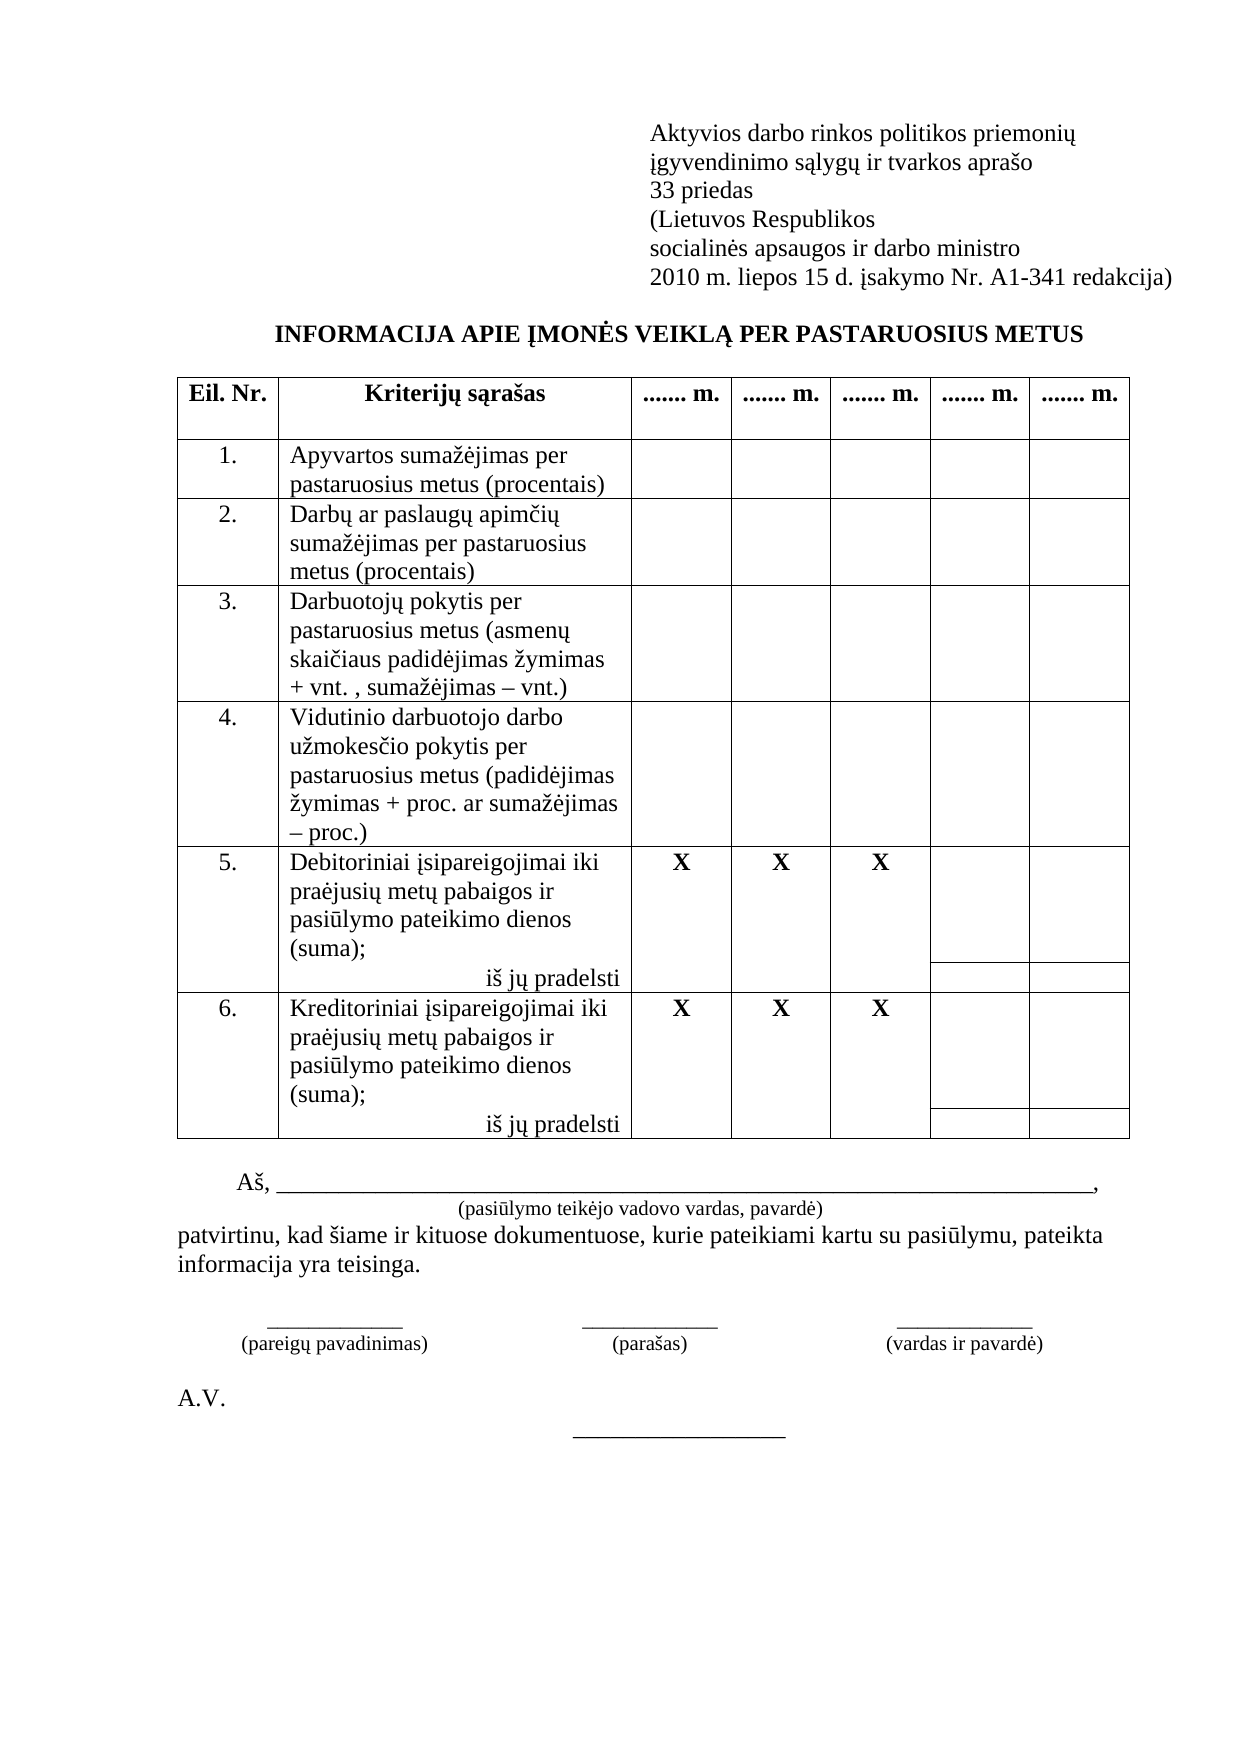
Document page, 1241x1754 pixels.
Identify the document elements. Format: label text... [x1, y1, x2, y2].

table_cell Darbų ar paslaugų apimčių sumažėjimas per pastaruosius metus (procentais) [279, 499, 631, 585]
table_cell [632, 440, 731, 498]
table_cell Kreditoriniai įsipareigojimai iki praėjusių metų pabaigos ir pasiūlymo pateikimo dienos (suma); [279, 993, 631, 1108]
table_cell [831, 586, 930, 701]
table_cell 5. [178, 847, 278, 962]
table_cell X [732, 993, 830, 1108]
table_cell 6. [178, 993, 278, 1108]
table_cell [178, 962, 278, 992]
table_cell 4. [178, 702, 278, 846]
text įgyvendinimo sąlygų ir tvarkos aprašo [649, 147, 1181, 176]
text Aš, , [177, 1167, 1181, 1196]
table_header ....... m. [732, 378, 830, 439]
table_cell [732, 499, 830, 585]
text 33 priedas [649, 176, 1181, 204]
table_cell [1030, 702, 1129, 846]
table_header ....... m. [1030, 378, 1129, 439]
table_cell [931, 702, 1029, 846]
table_cell [831, 440, 930, 498]
table_cell [931, 440, 1029, 498]
text (pasiūlymo teikėjo vadovo vardas, pavardė) [177, 1196, 1181, 1220]
table_cell [1030, 963, 1129, 992]
table_header ....... m. [632, 378, 731, 439]
table_cell [732, 440, 830, 498]
text Aktyvios darbo rinkos politikos priemonių [649, 118, 1181, 147]
table_header _____________ (pareigų pavadinimas) [177, 1306, 492, 1354]
table_cell 2. [178, 499, 278, 585]
table_cell Vidutinio darbuotojo darbo užmokesčio pokytis per pastaruosius metus (padidėjimas žymimas + proc. ar sumažėjimas – proc.) [279, 702, 631, 846]
table_cell Apyvartos sumažėjimas per pastaruosius metus (procentais) [279, 440, 631, 498]
table_cell [1030, 993, 1129, 1108]
text patvirtinu, kad šiame ir kituose dokumentuose, kurie pateikiami kartu su pasiūlymu, pateikta informacija yra teisinga. [177, 1220, 1181, 1278]
table_cell [732, 962, 830, 992]
text 2010 m. liepos 15 d. įsakymo Nr. A1-341 redakcija) [649, 262, 1181, 291]
table_cell X [732, 847, 830, 962]
text (Lietuvos Respublikos [649, 204, 1181, 233]
table_cell [732, 586, 830, 701]
text socialinės apsaugos ir darbo ministro [649, 233, 1181, 262]
table_cell [831, 962, 930, 992]
table_cell [632, 499, 731, 585]
table_cell Debitoriniai įsipareigojimai iki praėjusių metų pabaigos ir pasiūlymo pateikimo dienos (suma); [279, 847, 631, 962]
table_cell [1030, 586, 1129, 701]
table_cell [831, 499, 930, 585]
table_cell [931, 1109, 1029, 1138]
table_cell [931, 499, 1029, 585]
table_header _____________ (parašas) [492, 1306, 807, 1354]
table_cell Darbuotojų pokytis per pastaruosius metus (asmenų skaičiaus padidėjimas žymimas + vnt. , sumažėjimas – vnt.) [279, 586, 631, 701]
table_cell 3. [178, 586, 278, 701]
table_cell iš jų pradelsti [279, 1108, 631, 1138]
table_cell [632, 1108, 731, 1138]
table_cell [178, 1108, 278, 1138]
table_header Kriterijų sąrašas [279, 378, 631, 439]
table_cell 1. [178, 440, 278, 498]
table_cell [732, 1108, 830, 1138]
table_cell [831, 1108, 930, 1138]
table_cell [931, 963, 1029, 992]
table_cell X [632, 847, 731, 962]
table_cell X [632, 993, 731, 1108]
table_cell [931, 847, 1029, 962]
table_cell [632, 586, 731, 701]
table_cell X [831, 847, 930, 962]
table_cell [1030, 847, 1129, 962]
table_cell [1030, 440, 1129, 498]
table_header ....... m. [931, 378, 1029, 439]
table_cell [831, 702, 930, 846]
text _________________ [177, 1412, 1181, 1441]
table_cell [1030, 1109, 1129, 1138]
text A.V. [177, 1383, 1181, 1412]
text INFORMACIJA APIE ĮMONĖS VEIKLĄ PER PASTARUOSIUS METUS [177, 319, 1181, 348]
table_cell [732, 702, 830, 846]
table_header _____________ (vardas ir pavardė) [807, 1306, 1122, 1354]
table_cell [931, 586, 1029, 701]
table_cell [632, 702, 731, 846]
table_header Eil. Nr. [178, 378, 278, 439]
table_cell [1030, 499, 1129, 585]
table_header ....... m. [831, 378, 930, 439]
table_cell [632, 962, 731, 992]
table_cell [931, 993, 1029, 1108]
table_cell iš jų pradelsti [279, 962, 631, 992]
table_cell X [831, 993, 930, 1108]
